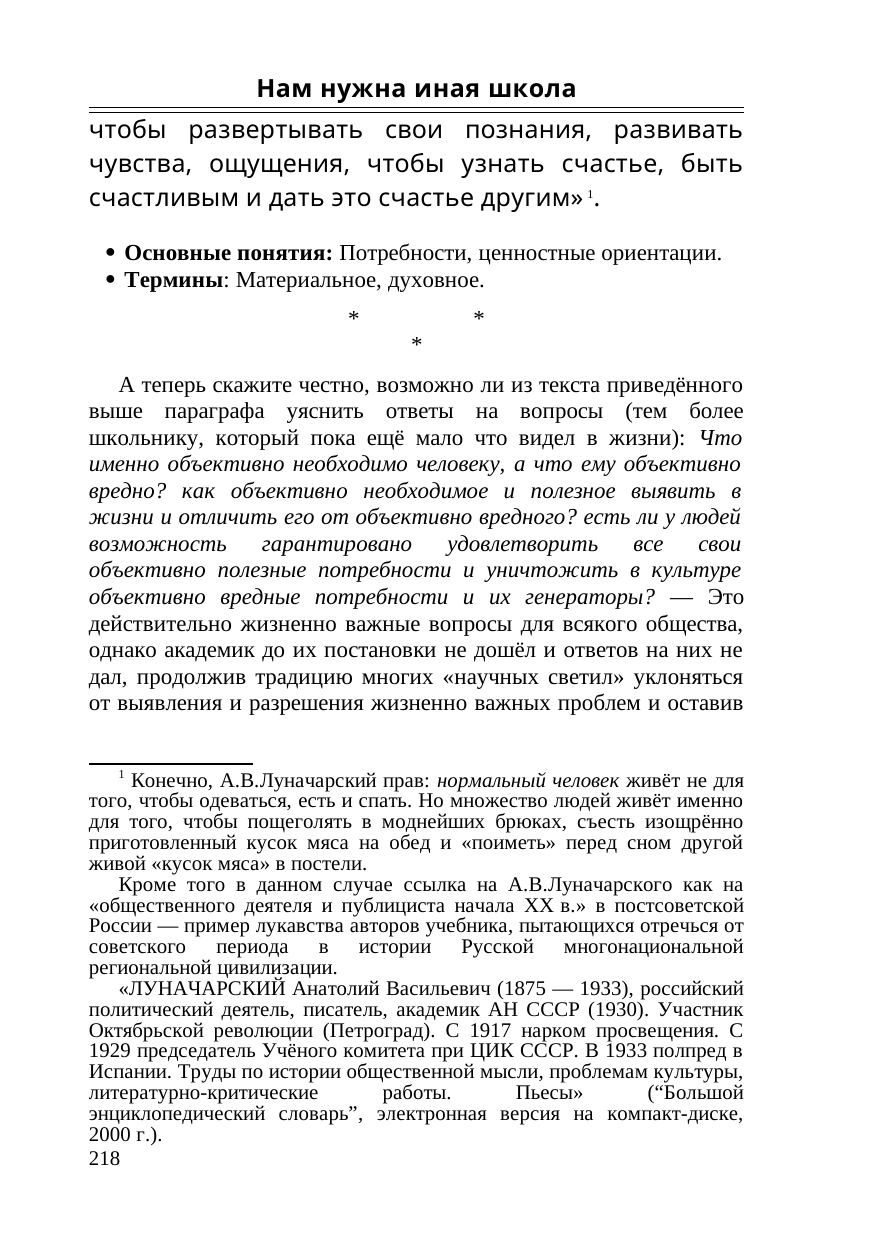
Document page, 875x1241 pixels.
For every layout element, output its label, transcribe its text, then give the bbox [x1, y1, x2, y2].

text «ЛУНАЧАРСКИЙ Анатолий Васильевич (1875 — 1933), российский политический деятель, писатель, академик АН СССР (1930). Участник Октябрьской революции (Петроград). С 1917 нарком просвещения. С 1929 председатель Учёного комитета при ЦИК СССР. В 1933 полпред в Испании. Труды по истории общественной мысли, проблемам культуры, литературно-критические работы. Пьесы» (“Большой энциклопедический словарь”, электронная версия на компакт-диске, 2000 г.). [89, 979, 744, 1145]
text Кроме того в данном случае ссылка на А.В.Луначарского как на «общественного деятеля и публициста начала ХХ в.» в постсоветской России — пример лукавства авторов учебника, пытающихся отречься от советского периода в истории Русской многонациональной региональной цивилизации. [89, 874, 744, 979]
text А теперь скажите честно, возможно ли из текста приведённого выше параграфа уяснить ответы на вопросы (тем более школьнику, который пока ещё мало что видел в жизни): Что именно объективно необходимо человеку, а что ему объективно вредно? как объективно необходимое и полезное выявить в жизни и отличить его от объективно вредного? есть ли у людей возможность гарантировано удовлетворить все свои объективно полезные потребности и уничтожить в культуре объективно вредные потребности и их генераторы? — Это действительно жизненно важные вопросы для всякого общества, однако академик до их постановки не дошёл и ответов на них не дал, продолжив традицию многих «научных светил» уклоняться от выявления и разрешения жизненно важных проблем и оставив [89, 370, 744, 716]
text * * * [89, 305, 744, 358]
list Основные понятия: Потребности, ценностные ориентации. [106, 239, 744, 266]
text Конечно, А.В.Луначарский прав: нормальный человек живёт не для того, чтобы одеваться, есть и спать. Но множество людей живёт именно для того, чтобы пощеголять в моднейших брюках, съесть изощрённо приготовленный кусок мяса на обед и «поиметь» перед сном другой живой «кусок мяса» в постели. [89, 770, 744, 874]
text чтобы развертывать свои познания, развивать чувства, ощущения, чтобы узнать счастье, быть счастливым и дать это счастье другим» . [89, 113, 744, 214]
list Термины: Материальное, духовное. [106, 266, 744, 292]
